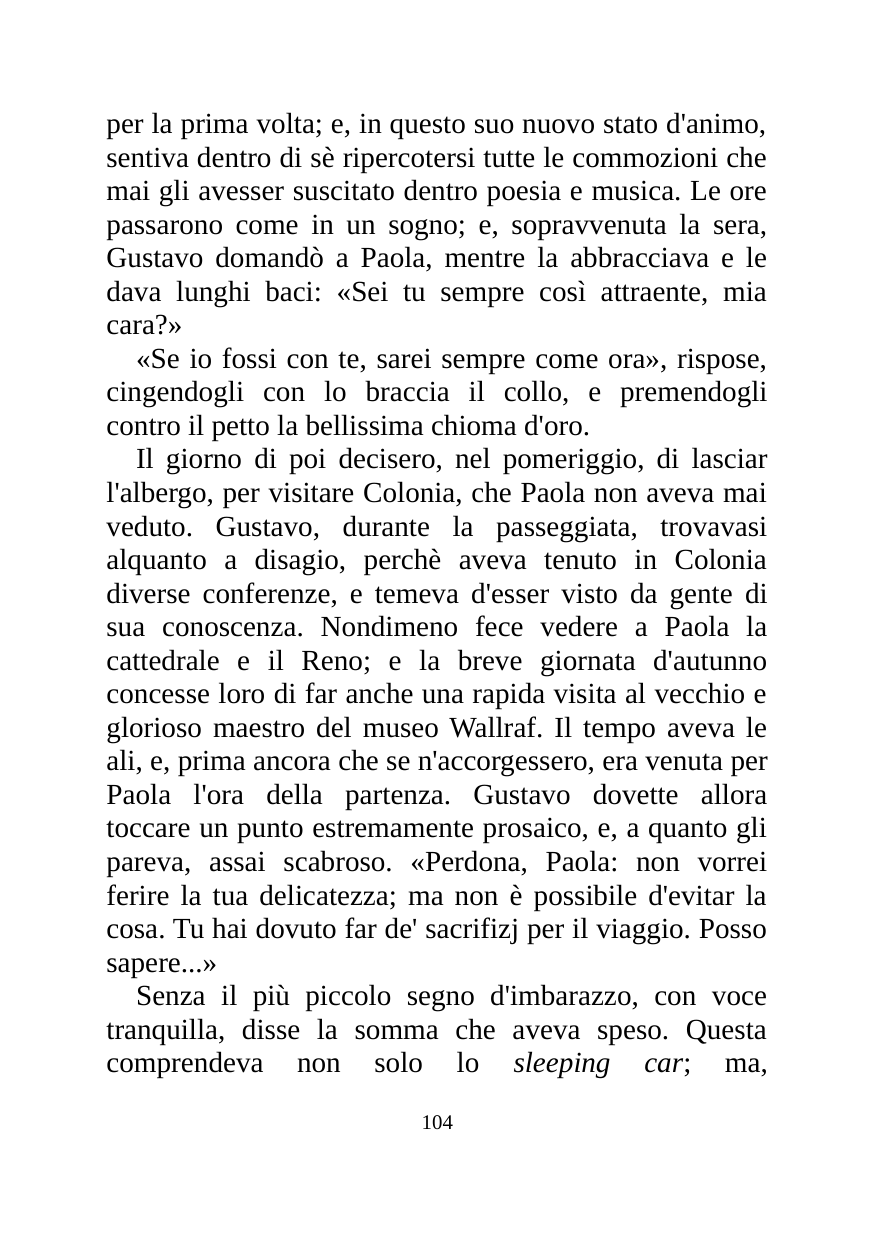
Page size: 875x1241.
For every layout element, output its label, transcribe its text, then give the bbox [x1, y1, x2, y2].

text «Se io fossi con te, sarei sempre come ora», rispose, cingendogli con lo braccia il collo, e premendogli contro il petto la bellissima chioma d'oro. [106, 341, 768, 442]
text Il giorno di poi decisero, nel pomeriggio, di lasciar l'albergo, per visitare Colonia, che Paola non aveva mai veduto. Gustavo, durante la passeggiata, trovavasi alquanto a disagio, perchè aveva tenuto in Colonia diverse conferenze, e temeva d'esser visto da gente di sua conoscenza. Nondimeno fece vedere a Paola la cattedrale e il Reno; e la breve giornata d'autunno concesse loro di far anche una rapida visita al vecchio e glorioso maestro del museo Wallraf. Il tempo aveva le ali, e, prima ancora che se n'accorgessero, era venuta per Paola l'ora della partenza. Gustavo dovette allora toccare un punto estremamente prosaico, e, a quanto gli pareva, assai scabroso. «Perdona, Paola: non vorrei ferire la tua delicatezza; ma non è possibile d'evitar la cosa. Tu hai dovuto far de' sacrifizj per il viaggio. Posso sapere...» [106, 442, 768, 978]
text Senza il più piccolo segno d'imbarazzo, con voce tranquilla, disse la somma che aveva speso. Questa comprendeva non solo lo sleeping car; ma, [106, 978, 768, 1079]
text per la prima volta; e, in questo suo nuovo stato d'animo, sentiva dentro di sè ripercotersi tutte le commozioni che mai gli avesser suscitato dentro poesia e musica. Le ore passarono come in un sogno; e, sopravvenuta la sera, Gustavo domandò a Paola, mentre la abbracciava e le dava lunghi baci: «Sei tu sempre così attraente, mia cara?» [106, 106, 768, 341]
